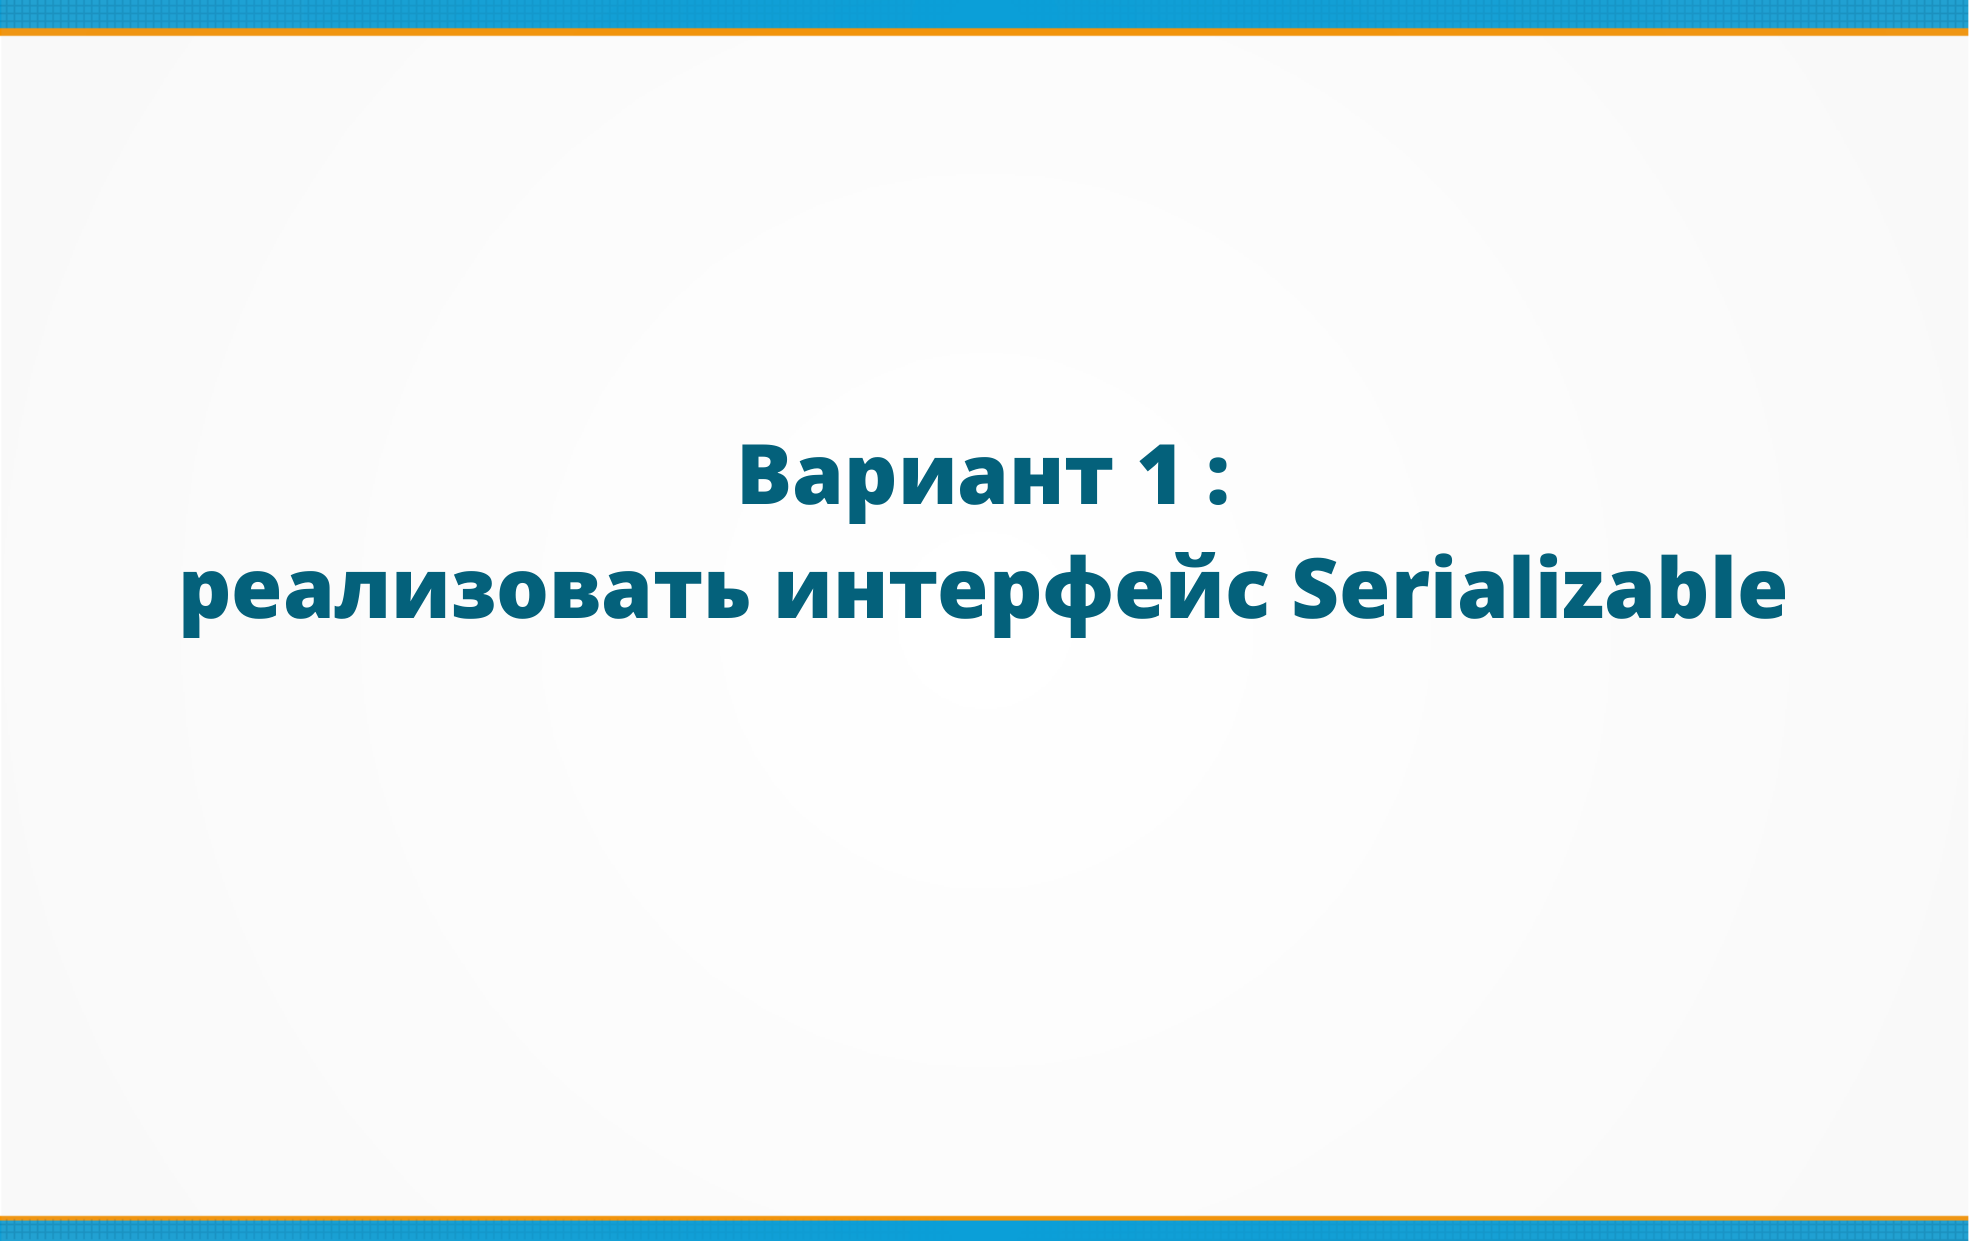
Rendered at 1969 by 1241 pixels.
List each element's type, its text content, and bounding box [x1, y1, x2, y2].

picture [0, 0, 1969, 1241]
subtitle Вариант 1 : реализовать интерфейс Serializable [98, 49, 1870, 1010]
